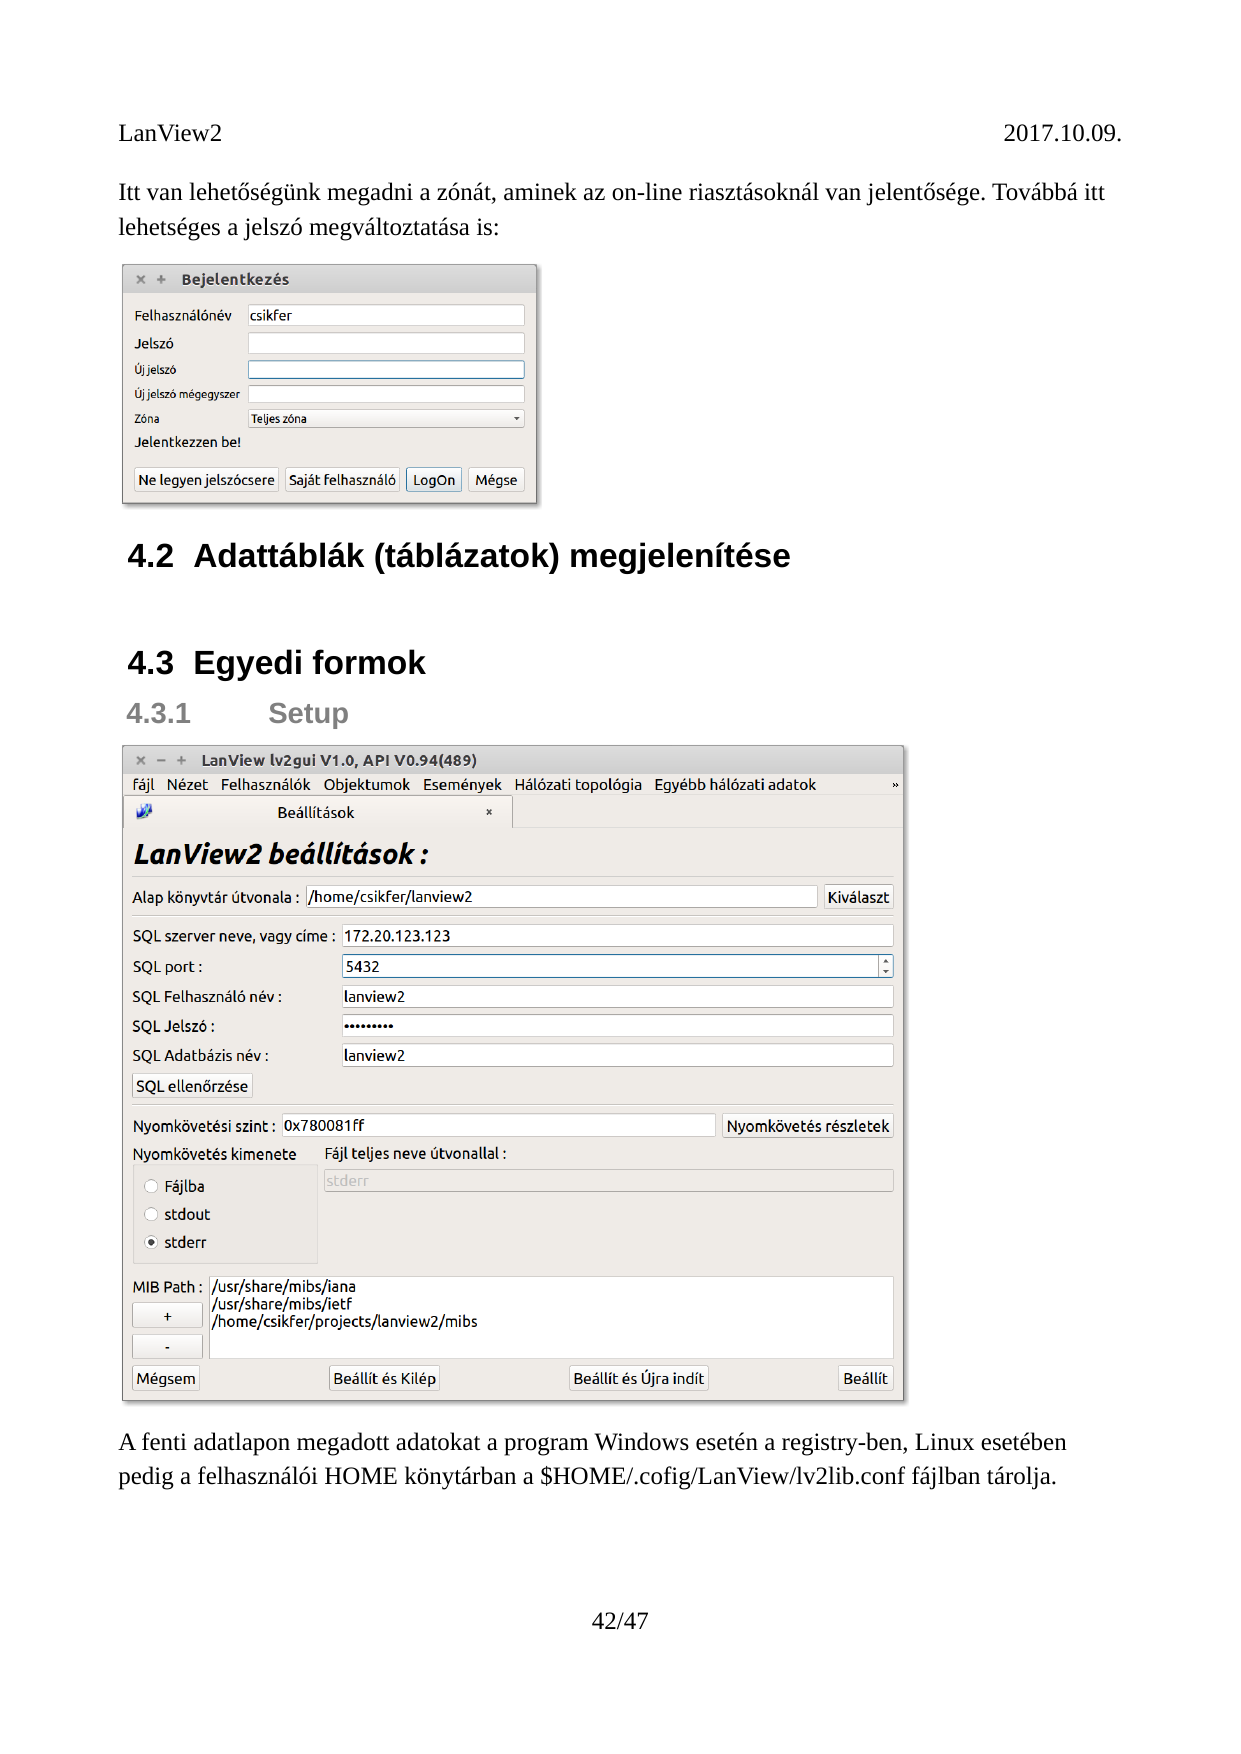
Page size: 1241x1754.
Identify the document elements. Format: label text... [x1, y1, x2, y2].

subtitle Egyedi formok [118, 643, 1122, 681]
subtitle Adattáblák (táblázatok) megjelenítése [118, 536, 1122, 575]
text A fenti adatlapon megadott adatokat a program Windows esetén a registry-ben, Linux esetében pedig a felhasználói HOME könytárban a $HOME/.cofig/LanView/lv2lib.conf fájlban tárolja. [118, 1427, 1122, 1490]
text Itt van lehetőségünk megadni a zónát, aminek az on-line riasztásoknál van jelentősége. Továbbá itt lehetséges a jelszó megváltoztatása is: [118, 177, 1122, 240]
picture [118, 260, 543, 510]
picture [118, 742, 910, 1407]
subtitle Setup [118, 696, 1122, 729]
